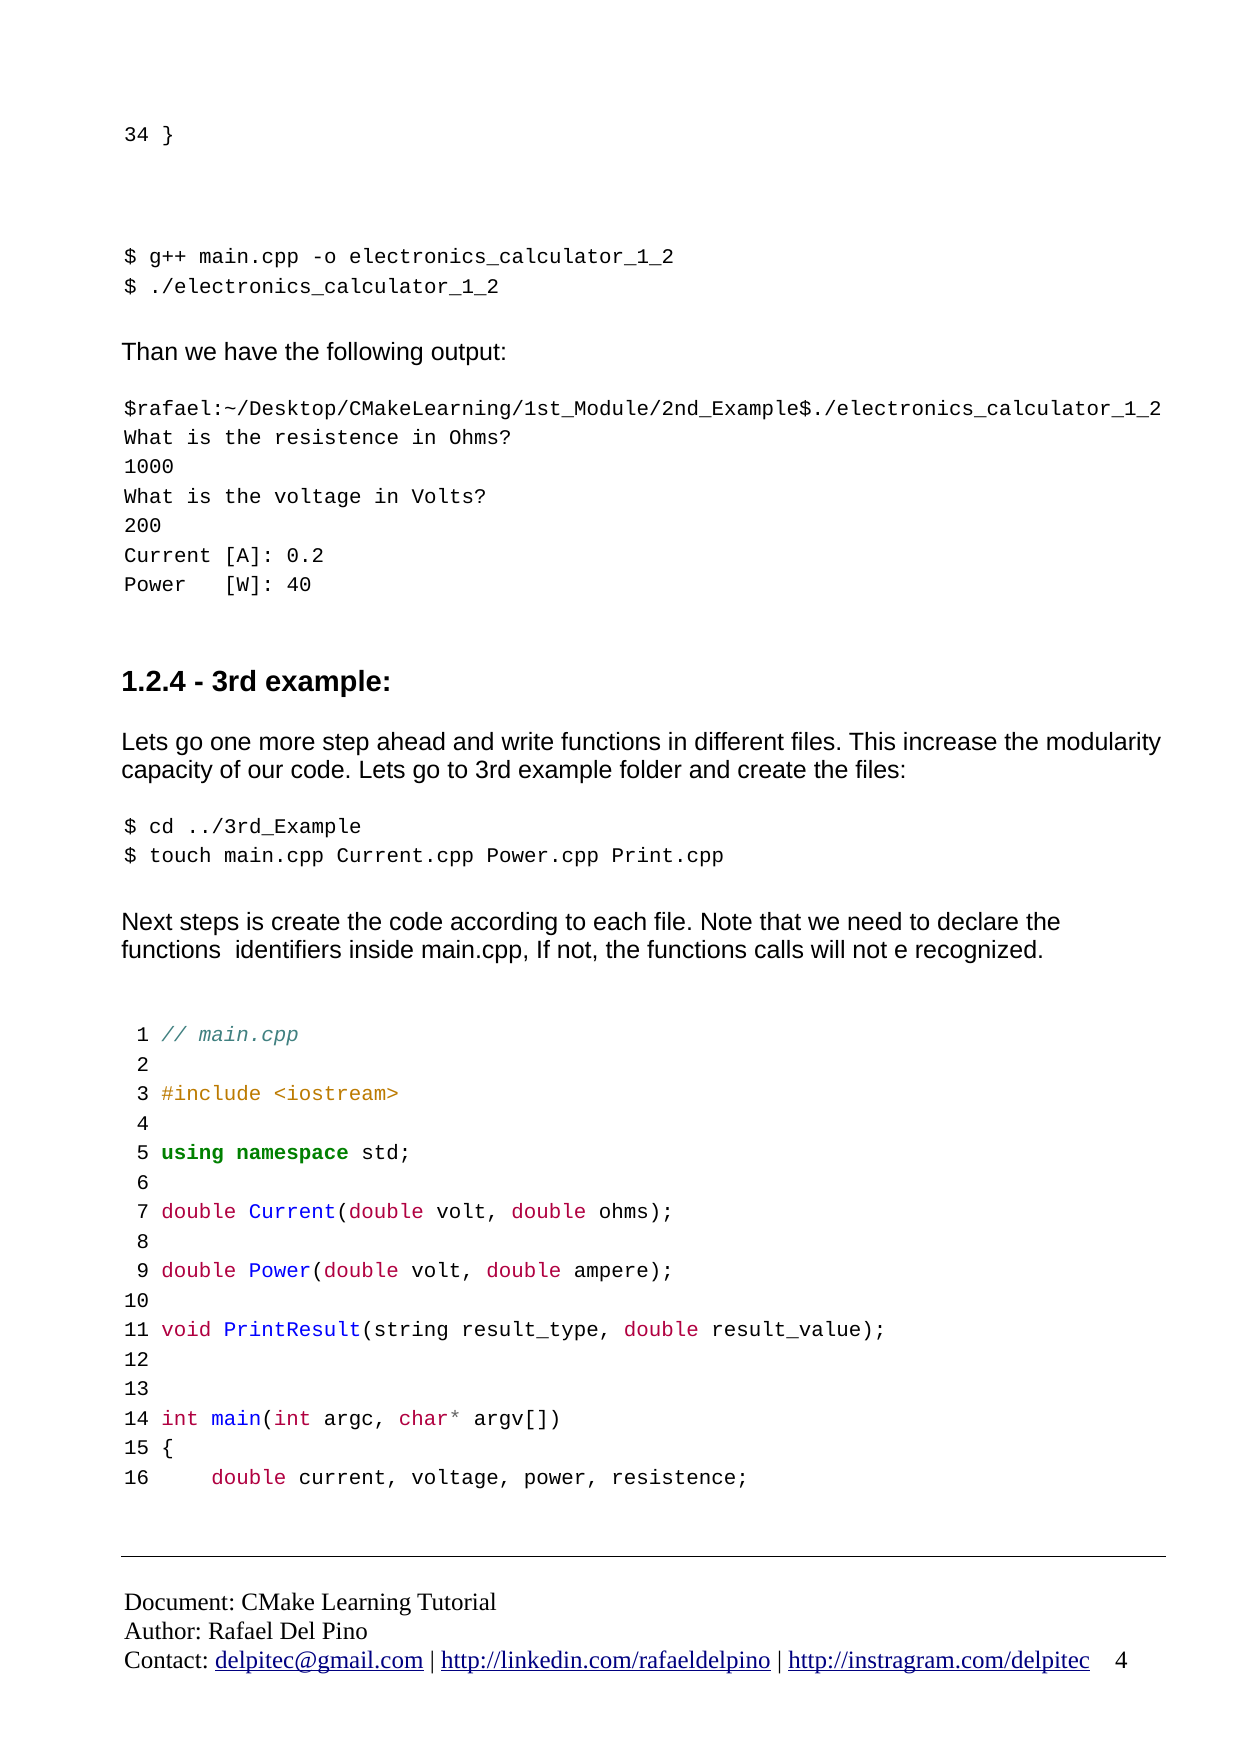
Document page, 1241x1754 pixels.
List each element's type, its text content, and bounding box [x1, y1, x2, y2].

table_header $rafael:~/Desktop/CMakeLearning/1st_Module/2nd_Example$./electronics_calculator_1_2 What is the resistence in Ohms? 1000 What is the voltage in Volts? 200 Current [A]: 0.2 Power [W]: 40 [121, 395, 1166, 607]
table_header $ g++ main.cpp -o electronics_calculator_1_2 $ ./electronics_calculator_1_2 [121, 244, 1166, 308]
table_header $ cd ../3rd_Example $ touch main.cpp Current.cpp Power.cpp Print.cpp [121, 813, 1166, 878]
text Next steps is create the code according to each file. Note that we need to declare the functions identifiers inside main.cpp, If not, the functions calls will not e recognized. [121, 907, 1166, 964]
table_header } [159, 121, 1172, 186]
table_header // main.cpp #include <iostream> using namespace std; double Current(double volt, double ohms); double Power(double volt, double ampere); void PrintResult(string result_type, double result_value); int main(int argc, char* argv[]) { double current, voltage, power, resistence; [158, 1022, 1166, 1499]
text Than we have the following output: [121, 337, 1166, 366]
table_header 34 [121, 121, 159, 186]
text 1.2.4 - 3rd example: [121, 664, 1166, 698]
table_header 1 2 3 4 5 6 7 8 9 10 11 12 13 14 15 16 [121, 1022, 158, 1499]
text Lets go one more step ahead and write functions in different files. This increase the modularity capacity of our code. Lets go to 3rd example folder and create the files: [121, 727, 1166, 784]
